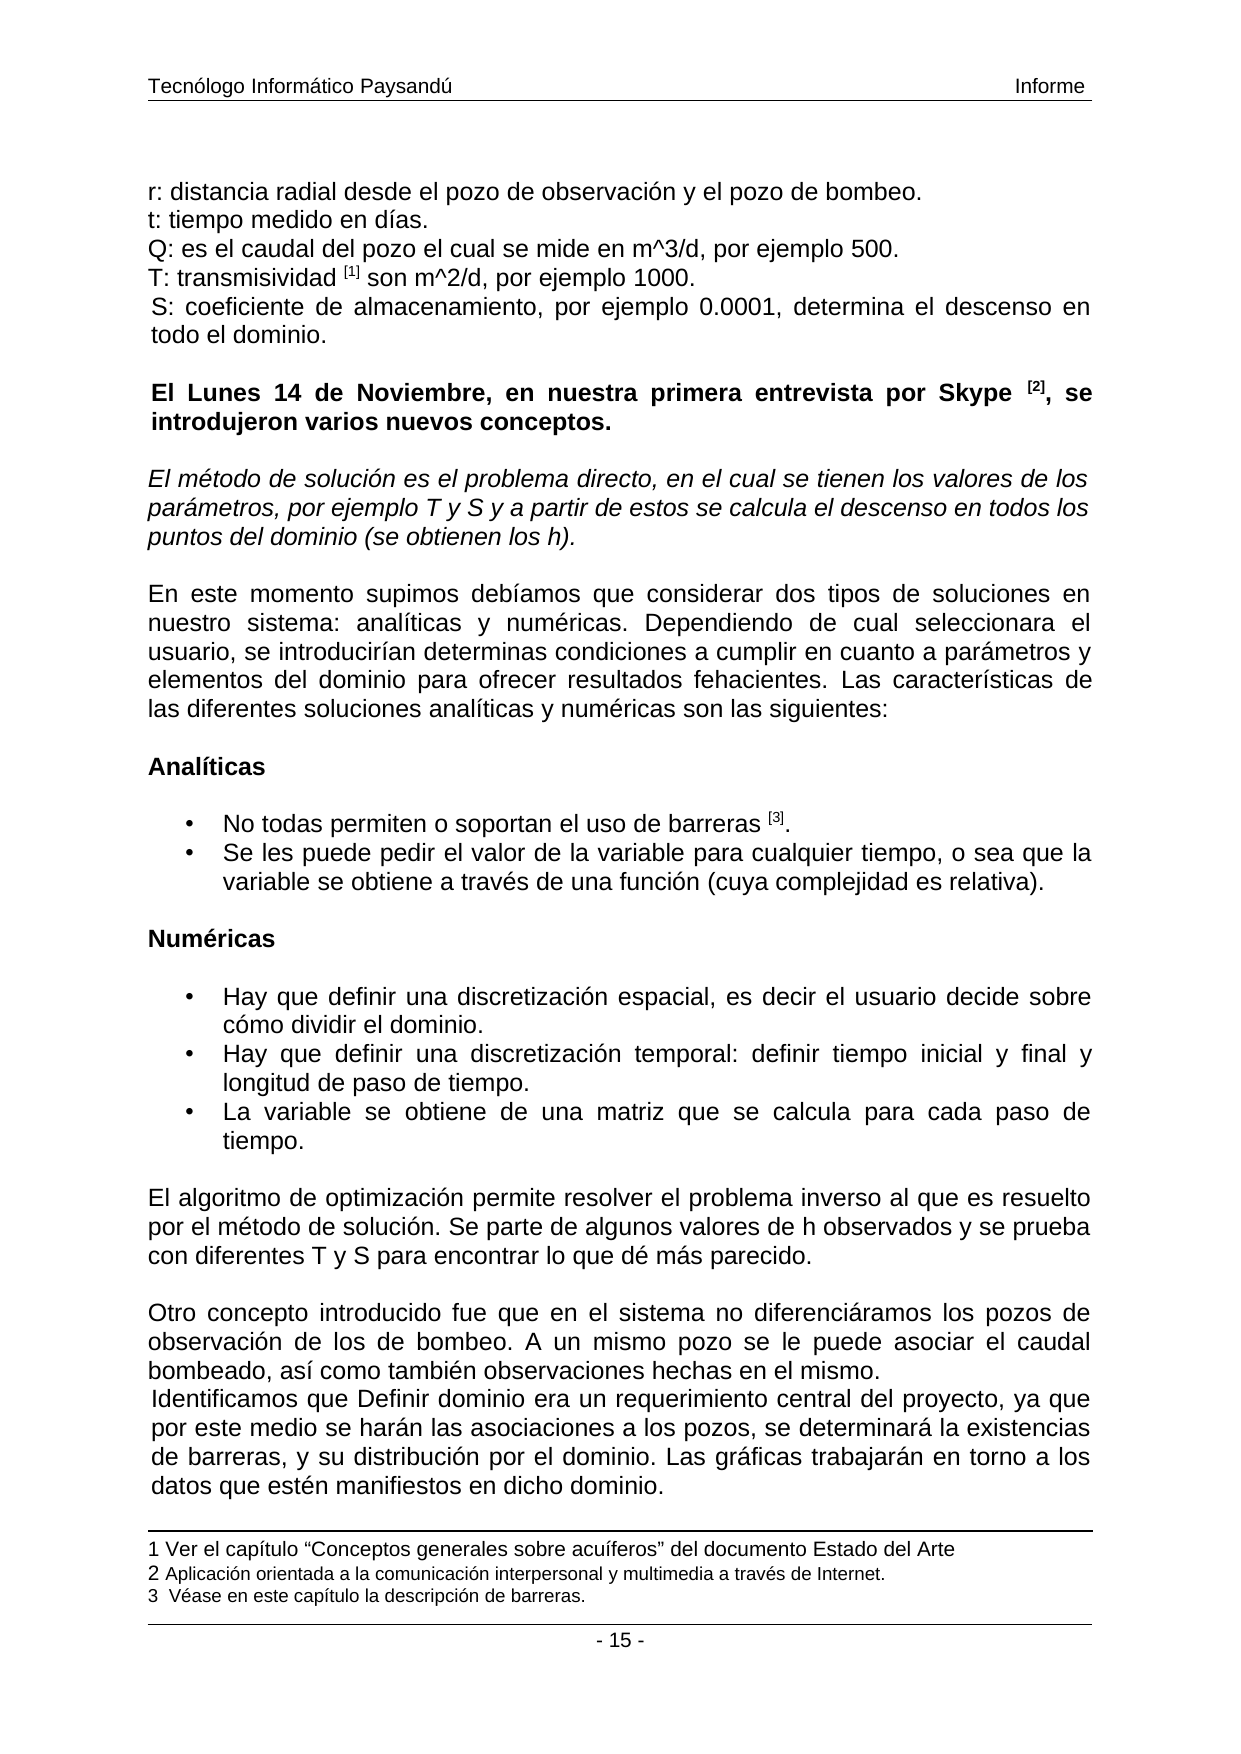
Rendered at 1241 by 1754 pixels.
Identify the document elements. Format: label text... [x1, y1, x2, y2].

text En este momento supimos debíamos que considerar dos tipos de soluciones en nuestro sistema: analíticas y numéricas. Dependiendo de cual seleccionara el usuario, se introducirían determinas condiciones a cumplir en cuanto a parámetros y elementos del dominio para ofrecer resultados fehacientes. Las características de las diferentes soluciones analíticas y numéricas son las siguientes: [148, 579, 1092, 723]
text Identificamos que Definir dominio era un requerimiento central del proyecto, ya que por este medio se harán las asociaciones a los pozos, se determinará la existencias de barreras, y su distribución por el dominio. Las gráficas trabajarán en torno a los datos que estén manifiestos en dicho dominio. [151, 1384, 1092, 1499]
text r: distancia radial desde el pozo de observación y el pozo de bombeo. [148, 176, 1092, 205]
text T: transmisividad [] son m^2/d, por ejemplo 1000. [148, 263, 1092, 291]
list Hay que definir una discretización temporal: definir tiempo inicial y final y longitud de paso de tiempo. [185, 1039, 1092, 1097]
text El método de solución es el problema directo, en el cual se tienen los valores de los parámetros, por ejemplo T y S y a partir de estos se calcula el descenso en todos los puntos del dominio (se obtienen los h). [148, 464, 1092, 550]
list Hay que definir una discretización espacial, es decir el usuario decide sobre cómo dividir el dominio. [185, 982, 1092, 1039]
list El algoritmo de optimización permite resolver el problema inverso al que es resuelto por el método de solución. Se parte de algunos valores de h observados y se prueba con diferentes T y S para encontrar lo que dé más parecido. [148, 1183, 1092, 1269]
text Numéricas [148, 924, 1092, 953]
text El Lunes 14 de Noviembre, en nuestra primera entrevista por Skype [], se introdujeron varios nuevos conceptos. [151, 378, 1092, 435]
text Otro concepto introducido fue que en el sistema no diferenciáramos los pozos de observación de los de bombeo. A un mismo pozo se le puede asociar el caudal bombeado, así como también observaciones hechas en el mismo. [148, 1298, 1092, 1384]
text Aplicación orientada a la comunicación interpersonal y multimedia a través de Internet. [148, 1561, 1092, 1585]
list Se les puede pedir el valor de la variable para cualquier tiempo, o sea que la variable se obtiene a través de una función (cuya complejidad es relativa). [185, 838, 1092, 895]
text Q: es el caudal del pozo el cual se mide en m^3/d, por ejemplo 500. [148, 234, 1092, 263]
text S: coeficiente de almacenamiento, por ejemplo 0.0001, determina el descenso en todo el dominio. [151, 291, 1092, 349]
text Analíticas [148, 751, 1092, 780]
text t: tiempo medido en días. [148, 205, 1092, 234]
list La variable se obtiene de una matriz que se calcula para cada paso de tiempo. [185, 1097, 1092, 1154]
text Ver el capítulo “Conceptos generales sobre acuíferos” del documento Estado del Arte [148, 1537, 1092, 1561]
list Véase en este capítulo la descripción de barreras. [148, 1585, 1092, 1606]
list No todas permiten o soportan el uso de barreras []. [185, 809, 1092, 838]
